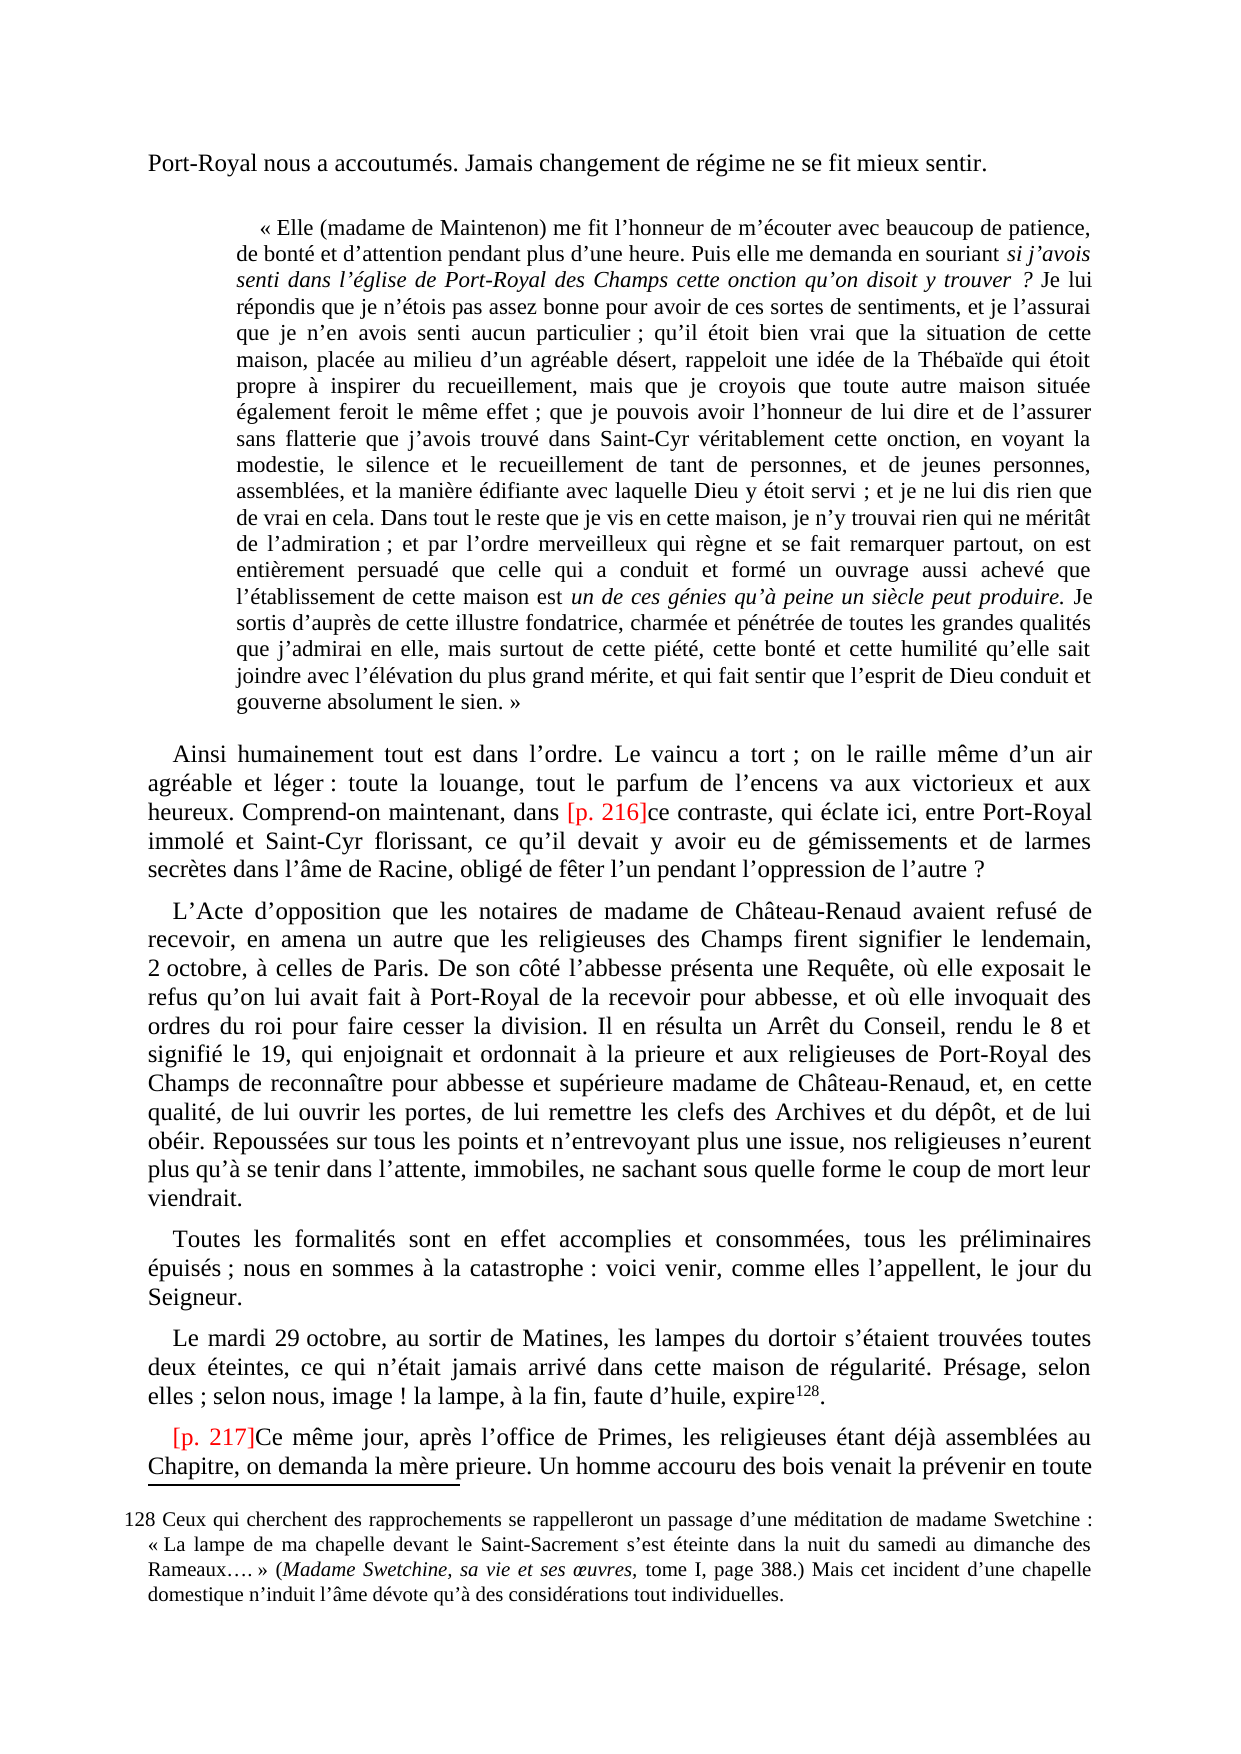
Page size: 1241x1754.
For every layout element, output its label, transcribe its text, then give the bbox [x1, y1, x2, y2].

text Toutes les formalités sont en effet accomplies et consommées, tous les préliminaires épuisés ; nous en sommes à la catastrophe : voici venir, comme elles l’appellent, le jour du Seigneur. [148, 1224, 1093, 1311]
text Ceux qui cherchent des rapprochements se rappelleront un passage d’une méditation de madame Swetchine : « La lampe de ma chapelle devant le Saint-Sacrement s’est éteinte dans la nuit du samedi au dimanche des Rameaux…. » (Madame Swetchine, sa vie et ses œuvres, tome I, page 388.) Mais cet incident d’une chapelle domestique n’induit l’âme dévote qu’à des considérations tout individuelles. [124, 1506, 1093, 1606]
text « Elle (madame de Maintenon) me fit l’honneur de m’écouter avec beaucoup de patience, de bonté et d’attention pendant plus d’une heure. Puis elle me demanda en souriant si j’avois senti dans l’église de Port-Royal des Champs cette onction qu’on disoit y trouver ? Je lui répondis que je n’étois pas assez bonne pour avoir de ces sortes de sentiments, et je l’assurai que je n’en avois senti aucun particulier ; qu’il étoit bien vrai que la situation de cette maison, placée au milieu d’un agréable désert, rappeloit une idée de la Thébaïde qui étoit propre à inspirer du recueillement, mais que je croyois que toute autre maison située également feroit le même effet ; que je pouvois avoir l’honneur de lui dire et de l’assurer sans flatterie que j’avois trouvé dans Saint-Cyr véritablement cette onction, en voyant la modestie, le silence et le recueillement de tant de personnes, et de jeunes personnes, assemblées, et la manière édifiante avec laquelle Dieu y étoit servi ; et je ne lui dis rien que de vrai en cela. Dans tout le reste que je vis en cette maison, je n’y trouvai rien qui ne méritât de l’admiration ; et par l’ordre merveilleux qui règne et se fait remarquer partout, on est entièrement persuadé que celle qui a conduit et formé un ouvrage aussi achevé que l’établissement de cette maison est un de ces génies qu’à peine un siècle peut produire. Je sortis d’auprès de cette illustre fondatrice, charmée et pénétrée de toutes les grandes qualités que j’admirai en elle, mais surtout de cette piété, cette bonté et cette humilité qu’elle sait joindre avec l’élévation du plus grand mérite, et qui fait sentir que l’esprit de Dieu conduit et gouverne absolument le sien. » [236, 214, 1093, 714]
text Port-Royal nous a accoutumés. Jamais changement de régime ne se fit mieux sentir. [148, 148, 1093, 176]
text L’Acte d’opposition que les notaires de madame de Château-Renaud avaient refusé de recevoir, en amena un autre que les religieuses des Champs firent signifier le lendemain, 2 octobre, à celles de Paris. De son côté l’abbesse présenta une Requête, où elle exposait le refus qu’on lui avait fait à Port-Royal de la recevoir pour abbesse, et où elle invoquait des ordres du roi pour faire cesser la division. Il en résulta un Arrêt du Conseil, rendu le 8 et signifié le 19, qui enjoignait et ordonnait à la prieure et aux religieuses de Port-Royal des Champs de reconnaître pour abbesse et supérieure madame de Château-Renaud, et, en cette qualité, de lui ouvrir les portes, de lui remettre les clefs des Archives et du dépôt, et de lui obéir. Repoussées sur tous les points et n’entrevoyant plus une issue, nos religieuses n’eurent plus qu’à se tenir dans l’attente, immobiles, ne sachant sous quelle forme le coup de mort leur viendrait. [148, 896, 1093, 1212]
text [p. 217]Ce même jour, après l’office de Primes, les religieuses étant déjà assemblées au Chapitre, on demanda la mère prieure. Un homme accouru des bois venait la prévenir en toute [148, 1422, 1093, 1479]
text Ainsi humainement tout est dans l’ordre. Le vaincu a tort ; on le raille même d’un air agréable et léger : toute la louange, tout le parfum de l’encens va aux victorieux et aux heureux. Comprend-on maintenant, dans [p. 216]ce contraste, qui éclate ici, entre Port-Royal immolé et Saint-Cyr florissant, ce qu’il devait y avoir eu de gémissements et de larmes secrètes dans l’âme de Racine, obligé de fêter l’un pendant l’oppression de l’autre ? [148, 739, 1093, 883]
text Le mardi 29 octobre, au sortir de Matines, les lampes du dortoir s’étaient trouvées toutes deux éteintes, ce qui n’était jamais arrivé dans cette maison de régularité. Présage, selon elles ; selon nous, image ! la lampe, à la fin, faute d’huile, expire. [148, 1323, 1093, 1409]
